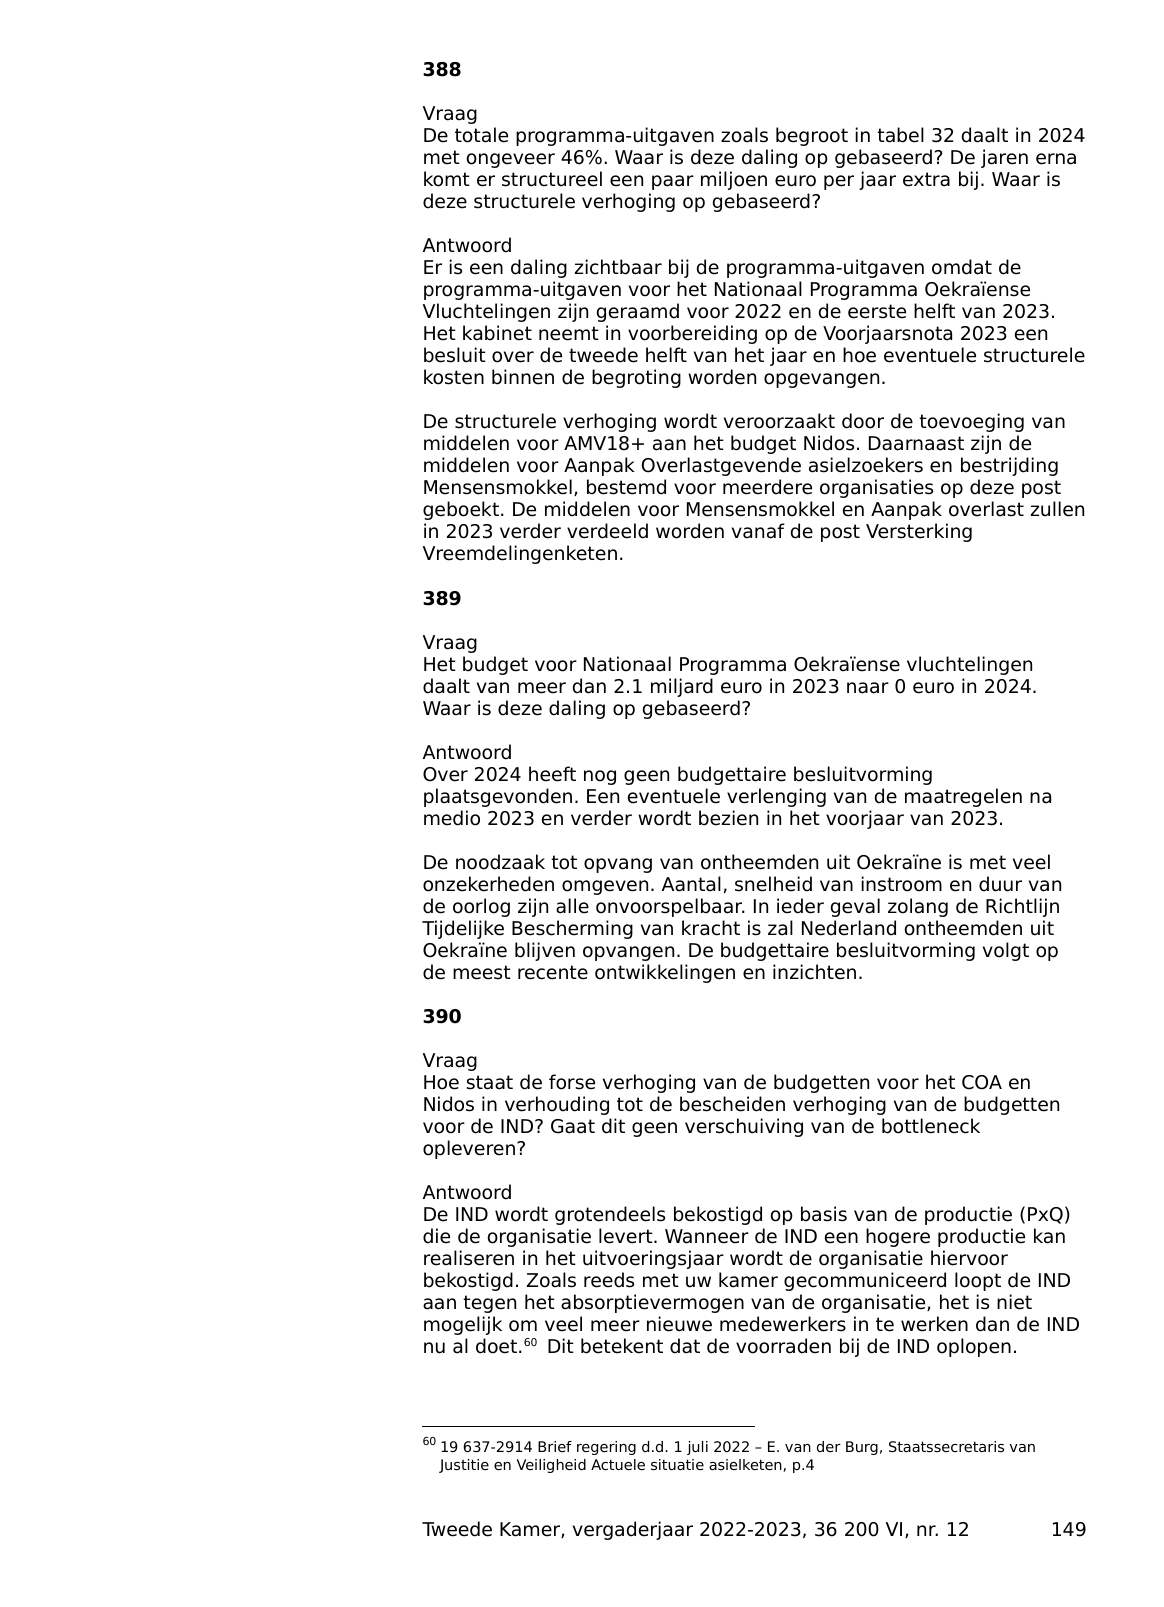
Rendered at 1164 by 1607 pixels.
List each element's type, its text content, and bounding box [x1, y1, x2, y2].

text Er is een daling zichtbaar bij de programma-uitgaven omdat de programma-uitgaven voor het Nationaal Programma Oekraïense Vluchtelingen zijn geraamd voor 2022 en de eerste helft van 2023. Het kabinet neemt in voorbereiding op de Voorjaarsnota 2023 een besluit over de tweede helft van het jaar en hoe eventuele structurele kosten binnen de begroting worden opgevangen. [422, 257, 1087, 389]
subtitle 390 [422, 1006, 1087, 1028]
text Over 2024 heeft nog geen budgettaire besluitvorming plaatsgevonden. Een eventuele verlenging van de maatregelen na medio 2023 en verder wordt bezien in het voorjaar van 2023. [422, 764, 1087, 829]
text De structurele verhoging wordt veroorzaakt door de toevoeging van middelen voor AMV18+ aan het budget Nidos. Daarnaast zijn de middelen voor Aanpak Overlastgevende asielzoekers en bestrijding Mensensmokkel, bestemd voor meerdere organisaties op deze post geboekt. De middelen voor Mensensmokkel en Aanpak overlast zullen in 2023 verder verdeeld worden vanaf de post Versterking Vreemdelingenketen. [422, 411, 1087, 565]
text Hoe staat de forse verhoging van de budgetten voor het COA en Nidos in verhouding tot de bescheiden verhoging van de budgetten voor de IND? Gaat dit geen verschuiving van de bottleneck opleveren? [422, 1072, 1087, 1160]
text Antwoord [422, 742, 1087, 764]
subtitle 389 [422, 587, 1087, 609]
subtitle 388 [422, 59, 1087, 81]
text Vraag [422, 103, 1087, 125]
text Vraag [422, 1050, 1087, 1072]
text 19 637-2914 Brief regering d.d. 1 juli 2022 – E. van der Burg, Staatssecretaris van Justitie en Veiligheid Actuele situatie asielketen, p.4 [422, 1435, 1087, 1474]
text Antwoord [422, 235, 1087, 257]
text De IND wordt grotendeels bekostigd op basis van de productie (PxQ) die de organisatie levert. Wanneer de IND een hogere productie kan realiseren in het uitvoeringsjaar wordt de organisatie hiervoor bekostigd. Zoals reeds met uw kamer gecommuniceerd loopt de IND aan tegen het absorptievermogen van de organisatie, het is niet mogelijk om veel meer nieuwe medewerkers in te werken dan de IND nu al doet. Dit betekent dat de voorraden bij de IND oplopen. [422, 1204, 1087, 1358]
text Antwoord [422, 1182, 1087, 1204]
text De totale programma-uitgaven zoals begroot in tabel 32 daalt in 2024 met ongeveer 46%. Waar is deze daling op gebaseerd? De jaren erna komt er structureel een paar miljoen euro per jaar extra bij. Waar is deze structurele verhoging op gebaseerd? [422, 125, 1087, 213]
text De noodzaak tot opvang van ontheemden uit Oekraïne is met veel onzekerheden omgeven. Aantal, snelheid van instroom en duur van de oorlog zijn alle onvoorspelbaar. In ieder geval zolang de Richtlijn Tijdelijke Bescherming van kracht is zal Nederland ontheemden uit Oekraïne blijven opvangen. De budgettaire besluitvorming volgt op de meest recente ontwikkelingen en inzichten. [422, 852, 1087, 984]
text Het budget voor Nationaal Programma Oekraïense vluchtelingen daalt van meer dan 2.1 miljard euro in 2023 naar 0 euro in 2024. Waar is deze daling op gebaseerd? [422, 653, 1087, 719]
text Vraag [422, 632, 1087, 653]
